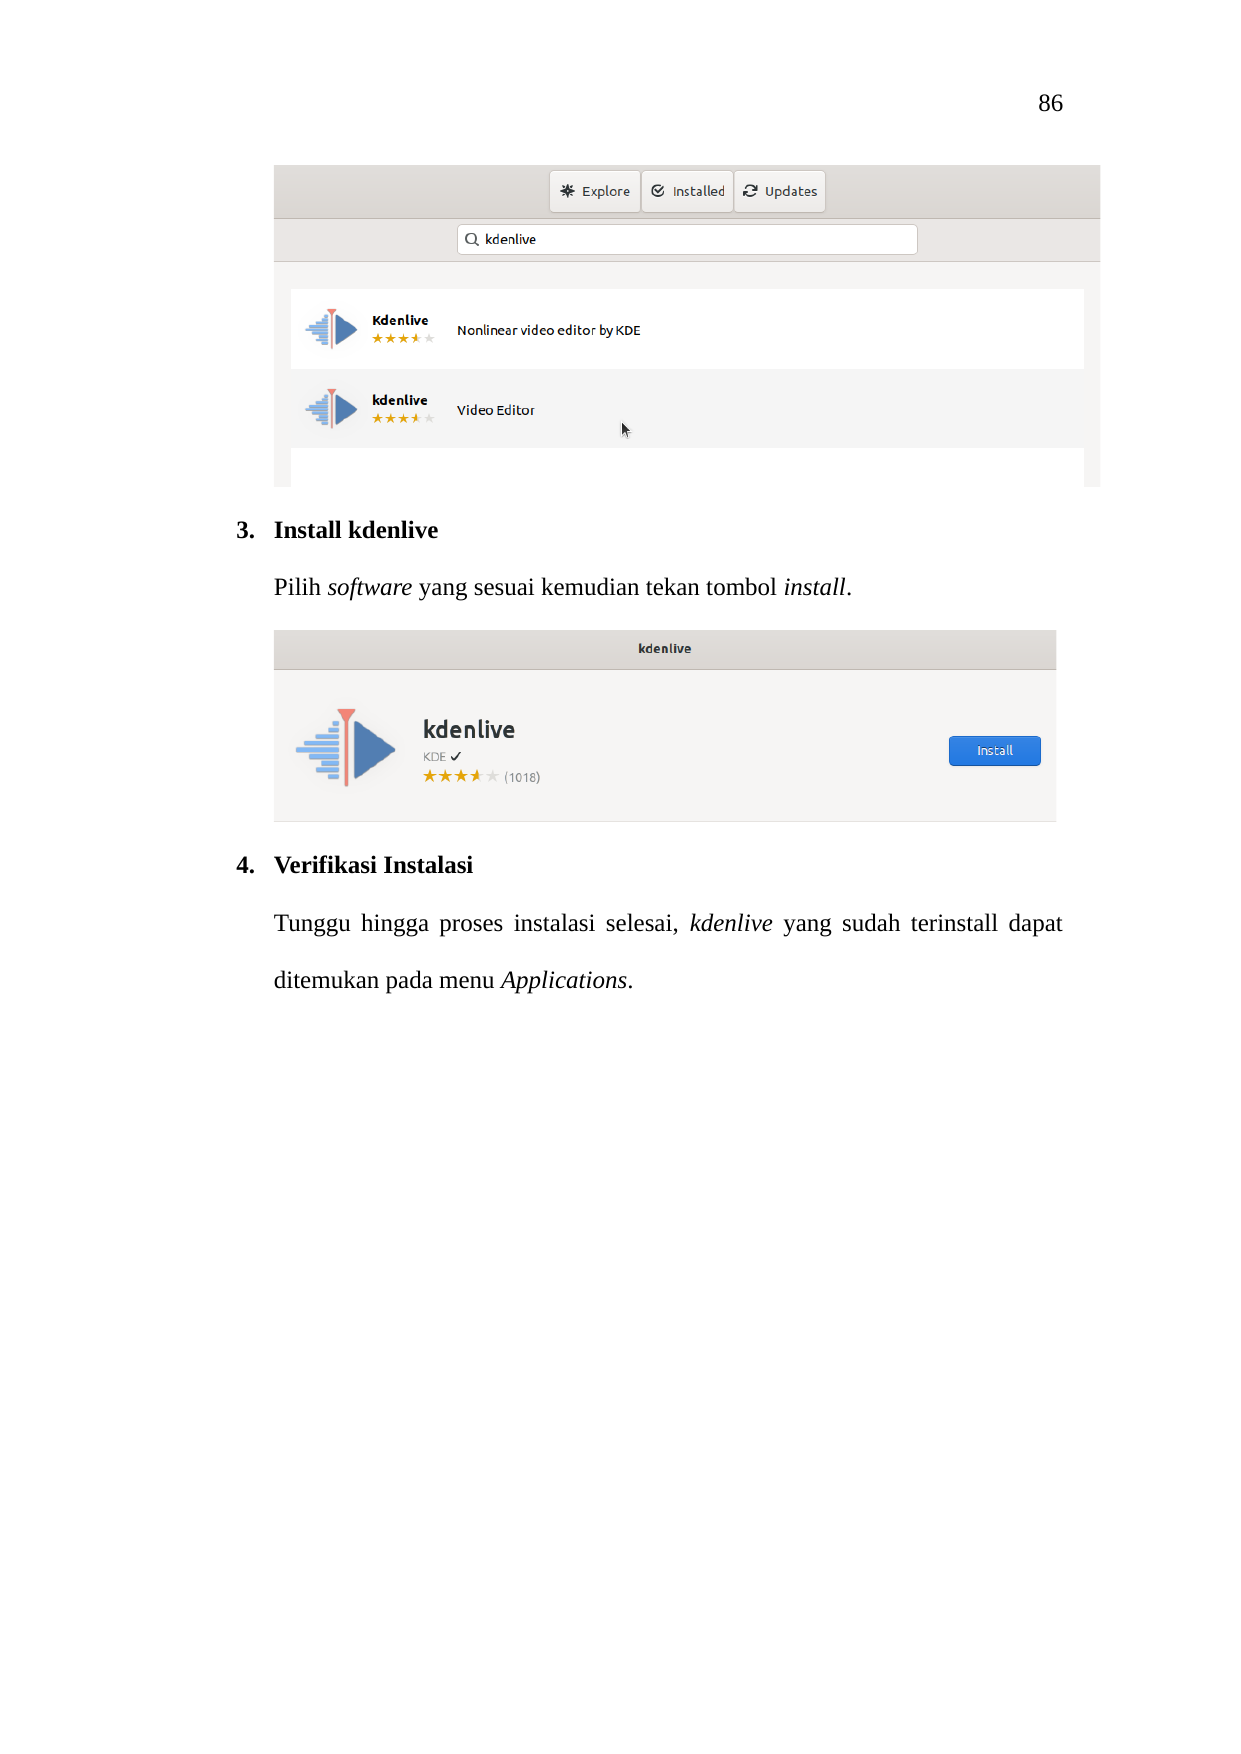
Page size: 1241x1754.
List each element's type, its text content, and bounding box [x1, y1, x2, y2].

list Verifikasi Instalasi [236, 850, 1063, 879]
list Install kdenlive [236, 515, 1063, 544]
list Tunggu hingga proses instalasi selesai, kdenlive yang sudah terinstall dapat ditemukan pada menu Applications. [236, 908, 1063, 994]
list Pilih software yang sesuai kemudian tekan tombol install. [236, 572, 1063, 601]
picture [273, 165, 1101, 487]
picture [273, 630, 1057, 822]
